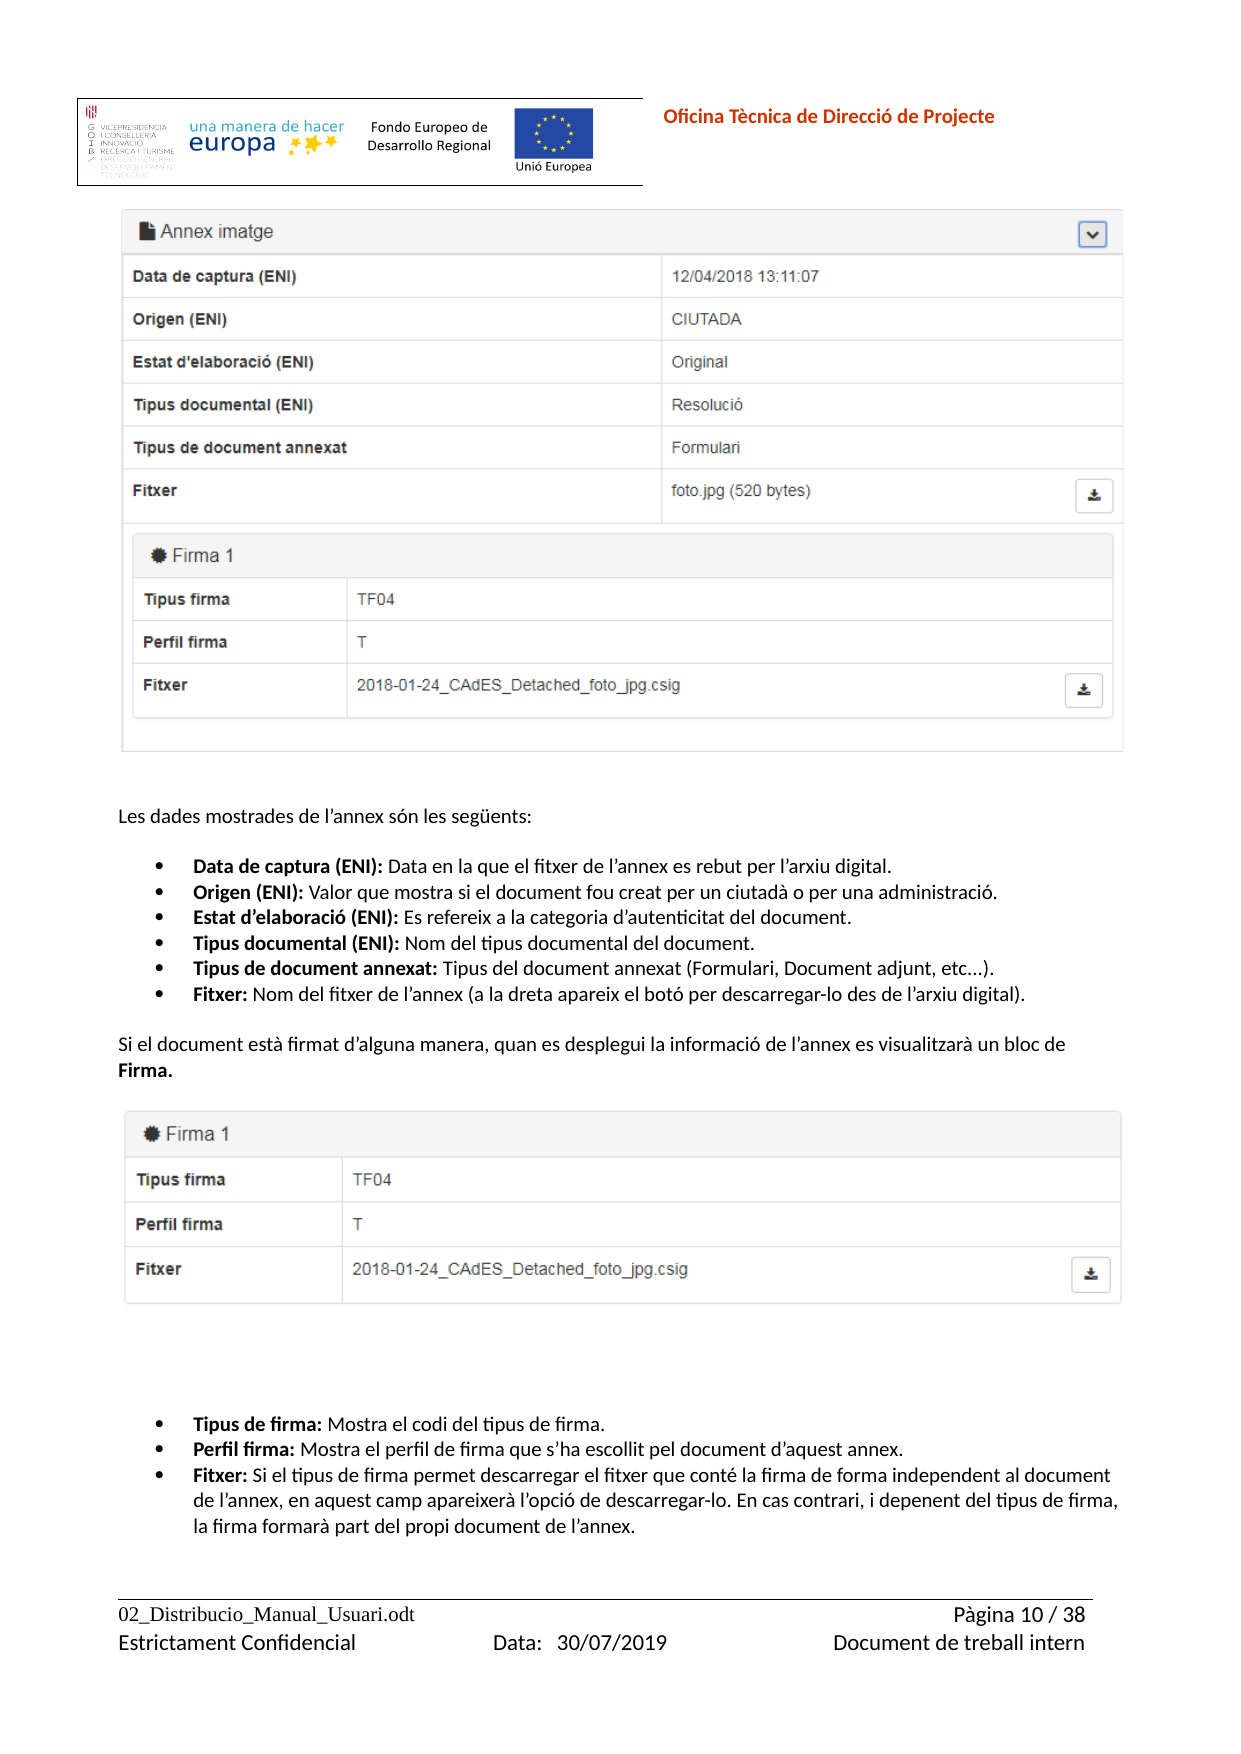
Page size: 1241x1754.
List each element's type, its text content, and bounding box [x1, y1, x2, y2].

picture [121, 1107, 1123, 1310]
list Tipus de firma: Mostra el codi del tipus de firma. [156, 1411, 1122, 1437]
text Si el document està firmat d’alguna manera, quan es desplegui la informació de l’annex es visualitzarà un bloc de Firma. [118, 1032, 1122, 1082]
picture [82, 103, 181, 180]
text Les dades mostrades de l’annex són les següents: [118, 803, 1122, 828]
list Perfil firma: Mostra el perfil de firma que s’ha escollit pel document d’aquest annex. [156, 1437, 1122, 1462]
list Origen (ENI): Valor que mostra si el document fou creat per un ciutadà o per una administració. [156, 879, 1122, 904]
list Fitxer: Nom del fitxer de l’annex (a la dreta apareix el botó per descarregar-lo des de l’arxiu digital). [156, 981, 1122, 1006]
list Data de captura (ENI): Data en la que el fitxer de l’annex es rebut per l’arxiu digital. [156, 854, 1122, 879]
picture [187, 103, 599, 180]
list Tipus de document annexat: Tipus del document annexat (Formulari, Document adjunt, etc...). [156, 955, 1122, 981]
list Fitxer: Si el tipus de firma permet descarregar el fitxer que conté la firma de forma independent al document de l’annex, en aquest camp apareixerà l’opció de descarregar-lo. En cas contrari, i depenent del tipus de firma, la firma formarà part del propi document de l’annex. [156, 1462, 1122, 1538]
list Tipus documental (ENI): Nom del tipus documental del document. [156, 930, 1122, 955]
picture [121, 209, 1124, 752]
list Estat d’elaboració (ENI): Es refereix a la categoria d’autenticitat del document. [156, 904, 1122, 930]
